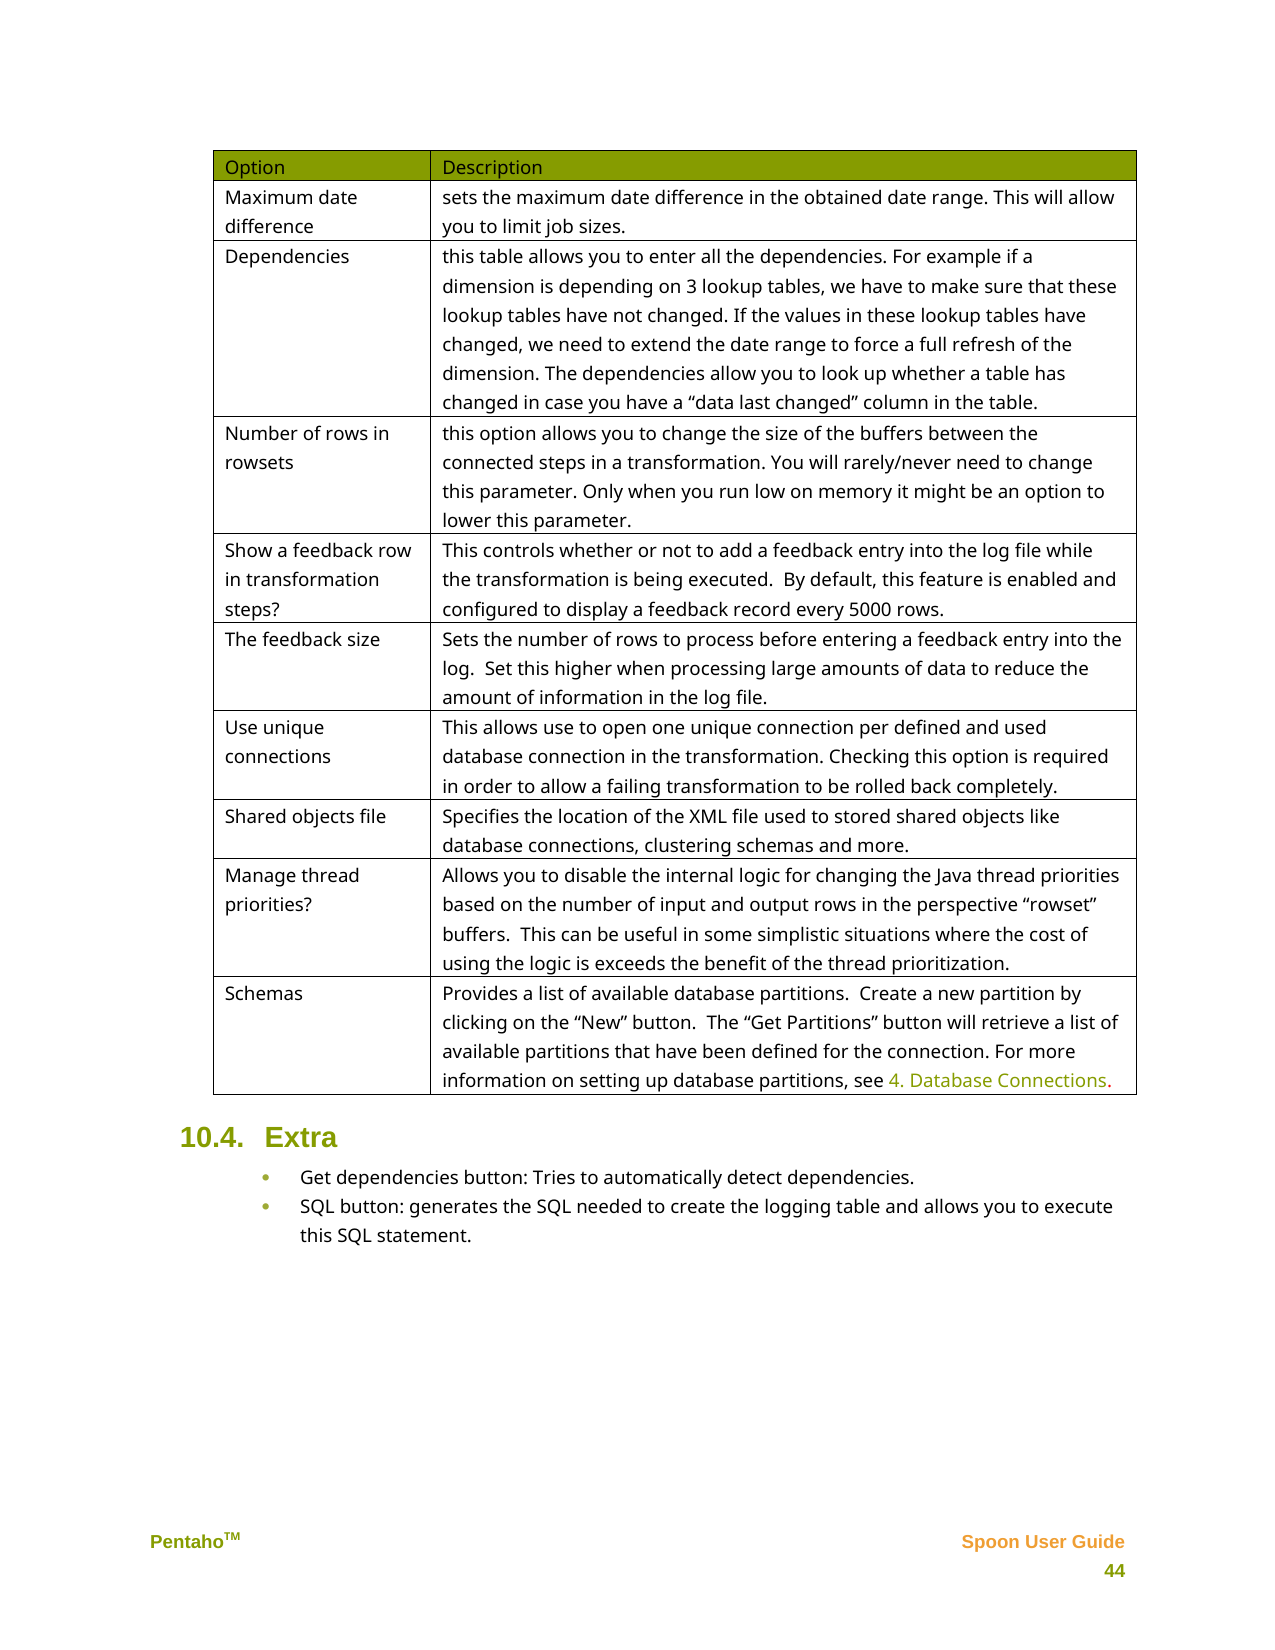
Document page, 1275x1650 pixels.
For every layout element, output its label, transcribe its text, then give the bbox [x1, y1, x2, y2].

table_cell this option allows you to change the size of the buffers between the connected steps in a transformation. You will rarely/never need to change this parameter. Only when you run low on memory it might be an option to lower this parameter. [431, 417, 1136, 533]
table_cell Number of rows in rowsets [214, 417, 430, 533]
table_cell Specifies the location of the XML file used to stored shared objects like database connections, clustering schemas and more. [431, 800, 1136, 858]
table_cell This controls whether or not to add a feedback entry into the log file while the transformation is being executed. By default, this feature is enabled and configured to display a feedback record every 5000 rows. [431, 534, 1136, 622]
table_cell sets the maximum date difference in the obtained date range. This will allow you to limit job sizes. [431, 181, 1136, 239]
table_cell Shared objects file [214, 800, 430, 858]
table_cell Dependencies [214, 241, 430, 416]
list Get dependencies button: Tries to automatically detect dependencies. [262, 1161, 1125, 1190]
table_cell Schemas [214, 977, 430, 1094]
subtitle Extra [179, 1120, 1125, 1154]
table_cell Use unique connections [214, 711, 430, 799]
table_cell Maximum date difference [214, 181, 430, 239]
table_cell The feedback size [214, 623, 430, 710]
list SQL button: generates the SQL needed to create the logging table and allows you to execute this SQL statement. [262, 1190, 1125, 1248]
table_header Option [214, 151, 430, 180]
table_cell This allows use to open one unique connection per defined and used database connection in the transformation. Checking this option is required in order to allow a failing transformation to be rolled back completely. [431, 711, 1136, 799]
table_cell Show a feedback row in transformation steps? [214, 534, 430, 622]
table_cell Provides a list of available database partitions. Create a new partition by clicking on the “New” button. The “Get Partitions” button will retrieve a list of available partitions that have been defined for the connection. For more information on setting up database partitions, see 4. Database Connections. [431, 977, 1136, 1094]
table_header Description [431, 151, 1136, 180]
table_cell Manage thread priorities? [214, 859, 430, 976]
table_cell this table allows you to enter all the dependencies. For example if a dimension is depending on 3 lookup tables, we have to make sure that these lookup tables have not changed. If the values in these lookup tables have changed, we need to extend the date range to force a full refresh of the dimension. The dependencies allow you to look up whether a table has changed in case you have a “data last changed” column in the table. [431, 241, 1136, 416]
table_cell Allows you to disable the internal logic for changing the Java thread priorities based on the number of input and output rows in the perspective “rowset” buffers. This can be useful in some simplistic situations where the cost of using the logic is exceeds the benefit of the thread prioritization. [431, 859, 1136, 976]
table_cell Sets the number of rows to process before entering a feedback entry into the log. Set this higher when processing large amounts of data to reduce the amount of information in the log file. [431, 623, 1136, 710]
